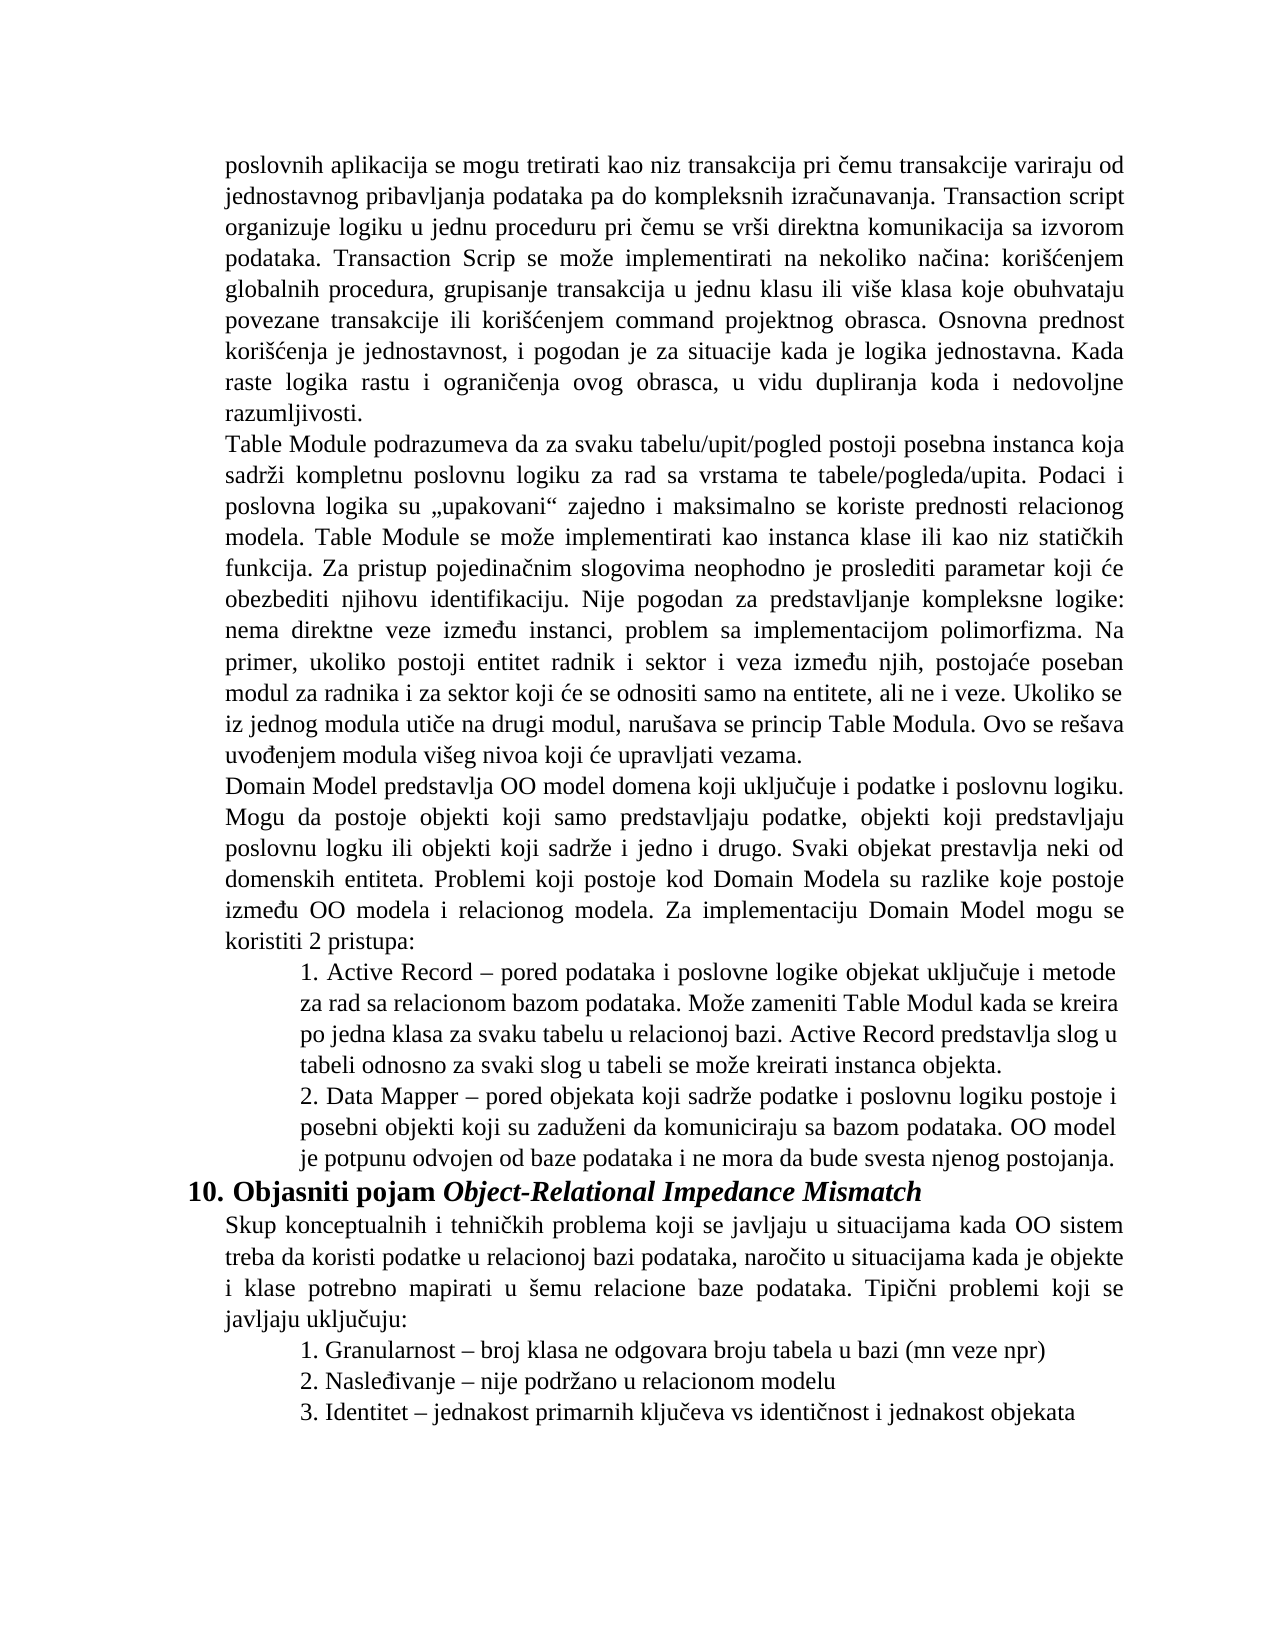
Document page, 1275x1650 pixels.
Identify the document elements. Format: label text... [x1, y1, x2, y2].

list Domain Model predstavlja OO model domena koji uključuje i podatke i poslovnu logiku. Mogu da postoje objekti koji samo predstavljaju podatke, objekti koji predstavljaju poslovnu logku ili objekti koji sadrže i jedno i drugo. Svaki objekat prestavlja neki od domenskih entiteta. Problemi koji postoje kod Domain Modela su razlike koje postoje između OO modela i relacionog modela. Za implementaciju Domain Model mogu se koristiti 2 pristupa: [225, 771, 1125, 955]
list poslovnih aplikacija se mogu tretirati kao niz transakcija pri čemu transakcije variraju od jednostavnog pribavljanja podataka pa do kompleksnih izračunavanja. Transaction script organizuje logiku u jednu proceduru pri čemu se vrši direktna komunikacija sa izvorom podataka. Transaction Scrip se može implementirati na nekoliko načina: korišćenjem globalnih procedura, grupisanje transakcija u jednu klasu ili više klasa koje obuhvataju povezane transakcije ili korišćenjem command projektnog obrasca. Osnovna prednost korišćenja je jednostavnost, i pogodan je za situacije kada je logika jednostavna. Kada raste logika rastu i ograničenja ovog obrasca, u vidu dupliranja koda i nedovoljne razumljivosti. [225, 150, 1125, 427]
list Table Module podrazumeva da za svaku tabelu/upit/pogled postoji posebna instanca koja sadrži kompletnu poslovnu logiku za rad sa vrstama te tabele/pogleda/upita. Podaci i poslovna logika su „upakovani“ zajedno i maksimalno se koriste prednosti relacionog modela. Table Module se može implementirati kao instanca klase ili kao niz statičkih funkcija. Za pristup pojedinačnim slogovima neophodno je proslediti parametar koji će obezbediti njihovu identifikaciju. Nije pogodan za predstavljanje kompleksne logike: nema direktne veze između instanci, problem sa implementacijom polimorfizma. Na primer, ukoliko postoji entitet radnik i sektor i veza između njih, postojaće poseban modul za radnika i za sektor koji će se odnositi samo na entitete, ali ne i veze. Ukoliko se iz jednog modula utiče na drugi modul, narušava se princip Table Modula. Ovo se rešava uvođenjem modula višeg nivoa koji će upravljati vezama. [225, 429, 1125, 768]
list 2. Data Mapper – pored objekata koji sadrže podatke i poslovnu logiku postoje i posebni objekti koji su zaduženi da komuniciraju sa bazom podataka. OO model je potpunu odvojen od baze podataka i ne mora da bude svesta njenog postojanja. [225, 1081, 1125, 1172]
list Objasniti pojam Object-Relational Impedance Mismatch [187, 1174, 1125, 1208]
list 1. Granularnost – broj klasa ne odgovara broju tabela u bazi (mn veze npr) [225, 1335, 1125, 1363]
list 1. Active Record – pored podataka i poslovne logike objekat uključuje i metode za rad sa relacionom bazom podataka. Može zameniti Table Modul kada se kreira po jedna klasa za svaku tabelu u relacionoj bazi. Active Record predstavlja slog u tabeli odnosno za svaki slog u tabeli se može kreirati instanca objekta. [225, 957, 1125, 1079]
list Skup konceptualnih i tehničkih problema koji se javljaju u situacijama kada OO sistem treba da koristi podatke u relacionoj bazi podataka, naročito u situacijama kada je objekte i klase potrebno mapirati u šemu relacione baze podataka. Tipični problemi koji se javljaju uključuju: [225, 1211, 1125, 1332]
list 3. Identitet – jednakost primarnih ključeva vs identičnost i jednakost objekata [225, 1397, 1125, 1426]
list 2. Nasleđivanje – nije podržano u relacionom modelu [225, 1366, 1125, 1394]
